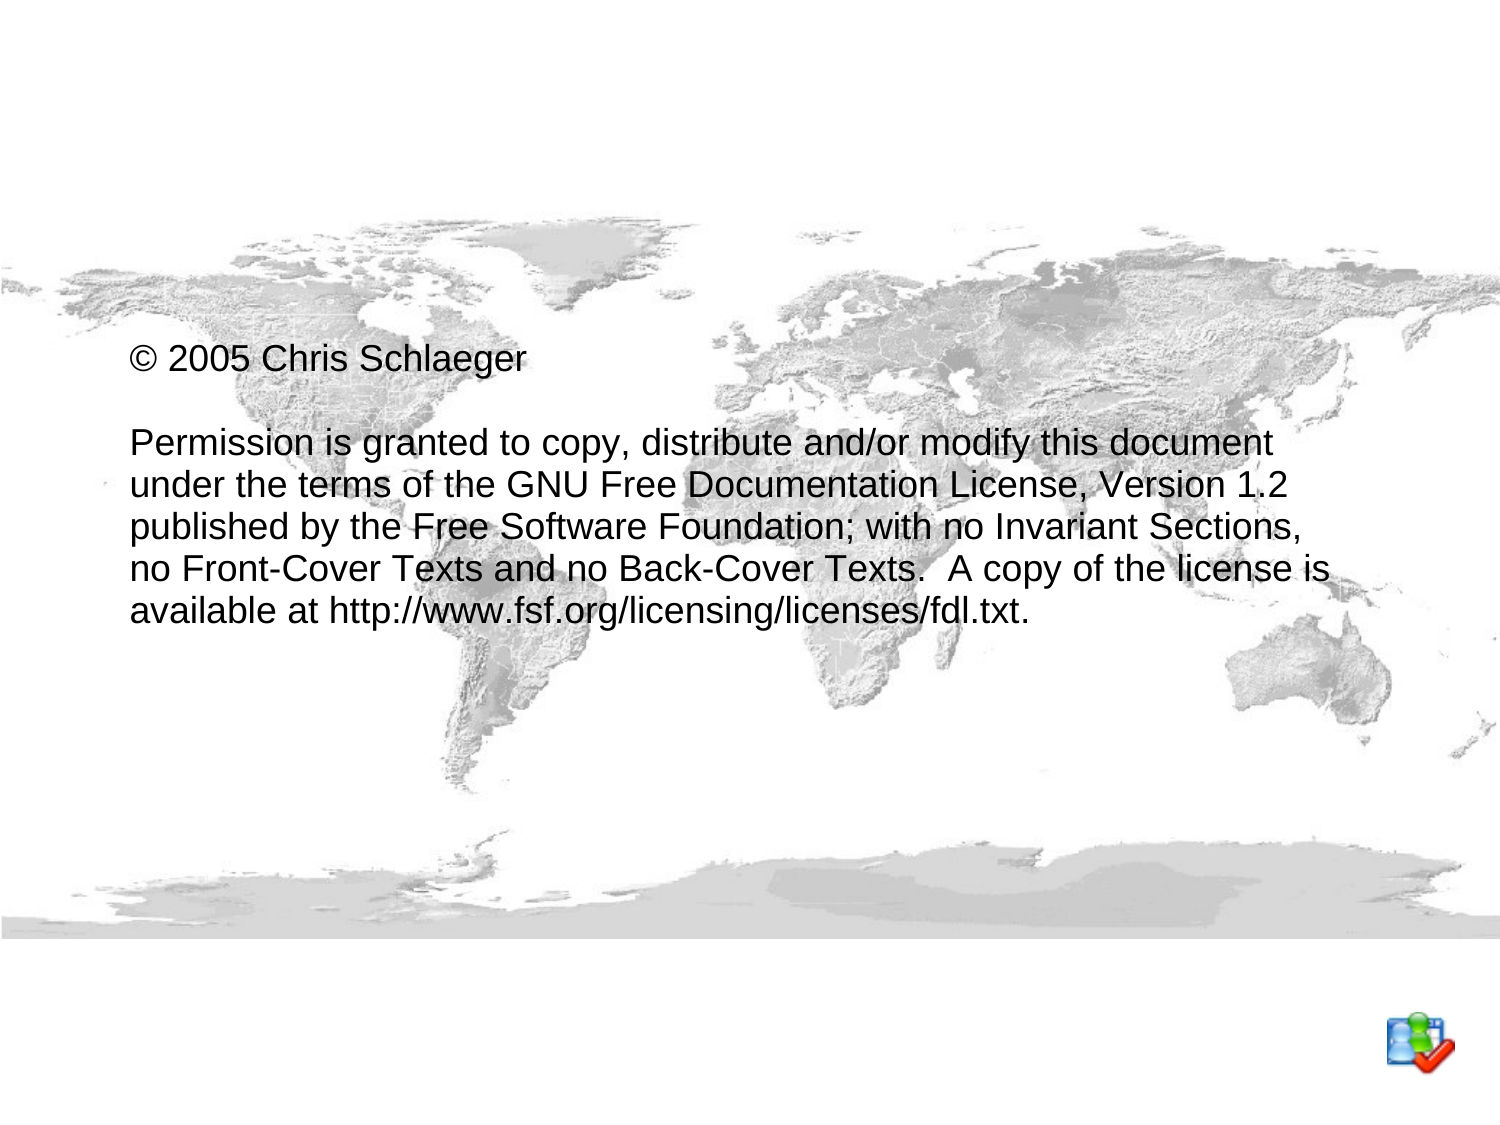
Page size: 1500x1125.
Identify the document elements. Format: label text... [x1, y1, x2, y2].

text_box © 2005 Chris Schlaeger Permission is granted to copy, distribute and/or modify this document under the terms of the GNU Free Documentation License, Version 1.2 published by the Free Software Foundation; with no Invariant Sections, no Front-Cover Texts and no Back-Cover Texts. A copy of the license is available at http://www.fsf.org/licensing/licenses/fdl.txt. [129, 337, 1351, 784]
picture [1, 188, 1500, 939]
picture [1387, 1012, 1455, 1080]
